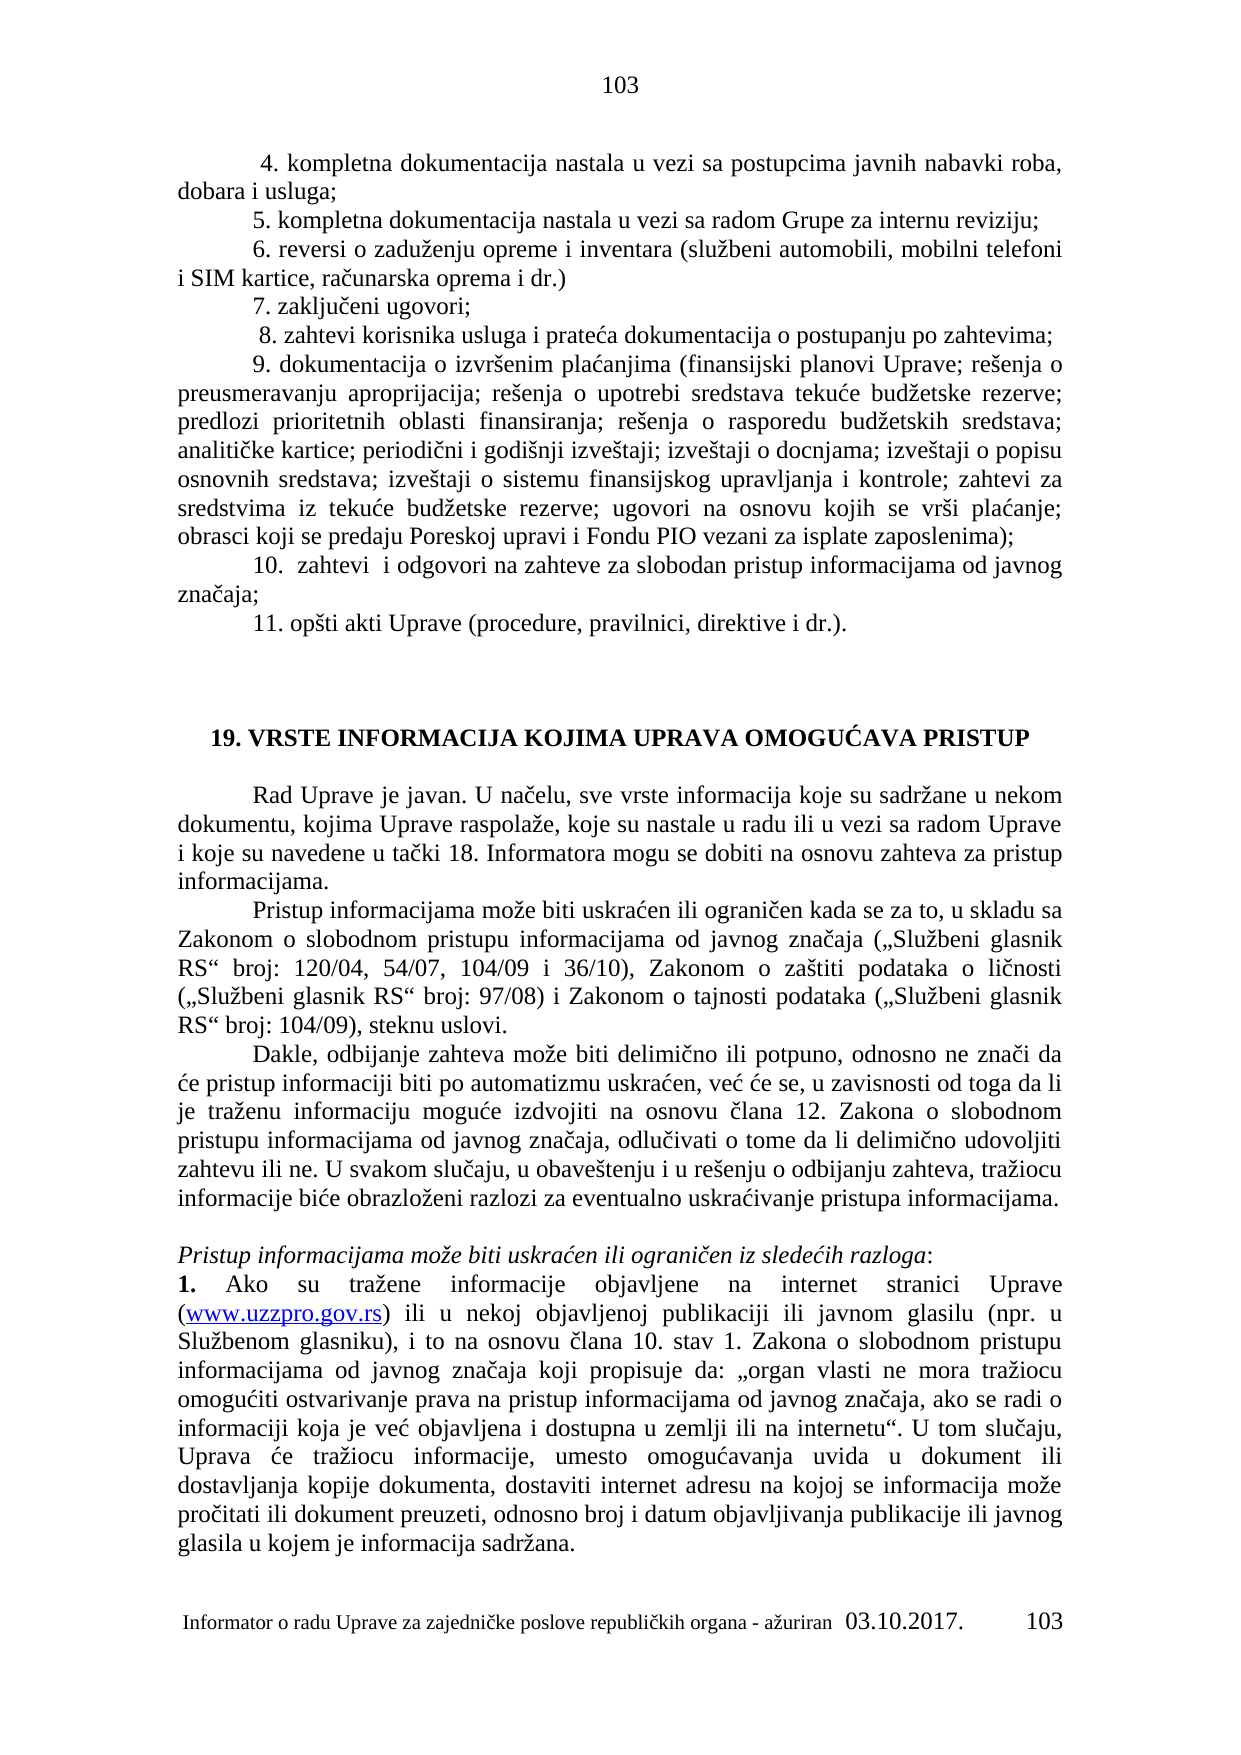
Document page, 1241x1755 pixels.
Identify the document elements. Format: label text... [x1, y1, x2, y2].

text 6. reversi o zaduženju opreme i inventara (službeni automobili, mobilni telefoni i SIM kartice, računarska oprema i dr.) [177, 234, 1063, 291]
text Pristup informacijama može biti uskraćen ili ograničen kada se za to, u skladu sa Zakonom o slobodnom pristupu informacijama od javnog značaja („Službeni glasnik RS“ broj: 120/04, 54/07, 104/09 i 36/10), Zakonom o zaštiti podataka o ličnosti („Službeni glasnik RS“ broj: 97/08) i Zakonom o tajnosti podataka („Službeni glasnik RS“ broj: 104/09), steknu uslovi. [177, 895, 1063, 1039]
text 11. opšti akti Uprave (procedure, pravilnici, direktive i dr.). [177, 608, 1063, 636]
text 8. zahtevi korisnika usluga i prateća dokumentacija o postupanju po zahtevima; [177, 320, 1063, 349]
text 7. zaklјučeni ugovori; [177, 291, 1063, 320]
text 10. zahtevi i odgovori na zahteve za slobodan pristup informacijama od javnog značaja; [177, 550, 1063, 608]
text Rad Uprave je javan. U načelu, sve vrste informacija koje su sadržane u nekom dokumentu, kojima Uprave raspolaže, koje su nastale u radu ili u vezi sa radom Uprave i koje su navedene u tački 18. Informatora mogu se dobiti na osnovu zahteva za pristup informacijama. [177, 780, 1063, 895]
text 19. VRSTE INFORMACIJA KOJIMA UPRAVA OMOGUĆAVA PRISTUP [177, 723, 1063, 751]
text 4. kompletna dokumentacija nastala u vezi sa postupcima javnih nabavki roba, dobara i usluga; [177, 148, 1063, 205]
text 1. Ako su tražene informacije objavlјene na internet stranici Uprave (www.uzzpro.gov.rs) ili u nekoj objavlјenoj publikaciji ili javnom glasilu (npr. u Službenom glasniku), i to na osnovu člana 10. stav 1. Zakona o slobodnom pristupu informacijama od javnog značaja koji propisuje da: „organ vlasti ne mora tražiocu omogućiti ostvarivanje prava na pristup informacijama od javnog značaja, ako se radi o informaciji koja je već objavlјena i dostupna u zemlјi ili na internetu“. U tom slučaju, Uprava će tražiocu informacije, umesto omogućavanja uvida u dokument ili dostavlјanja kopije dokumenta, dostaviti internet adresu na kojoj se informacija može pročitati ili dokument preuzeti, odnosno broj i datum objavlјivanja publikacije ili javnog glasila u kojem je informacija sadržana. [177, 1269, 1063, 1556]
text 5. kompletna dokumentacija nastala u vezi sa radom Grupe za internu reviziju; [177, 205, 1063, 234]
text Dakle, odbijanje zahteva može biti delimično ili potpuno, odnosno ne znači da će pristup informaciji biti po automatizmu uskraćen, već će se, u zavisnosti od toga da li je traženu informaciju moguće izdvojiti na osnovu člana 12. Zakona o slobodnom pristupu informacijama od javnog značaja, odlučivati o tome da li delimično udovolјiti zahtevu ili ne. U svakom slučaju, u obaveštenju i u rešenju o odbijanju zahteva, tražiocu informacije biće obrazloženi razlozi za eventualno uskraćivanje pristupa informacijama. [177, 1039, 1063, 1211]
text Pristup informacijama može biti uskraćen ili ograničen iz sledećih razloga: [177, 1240, 1063, 1269]
text 9. dokumentacija o izvršenim plaćanjima (finansijski planovi Uprave; rešenja o preusmeravanju aproprijacija; rešenja o upotrebi sredstava tekuće budžetske rezerve; predlozi prioritetnih oblasti finansiranja; rešenja o rasporedu budžetskih sredstava; analitičke kartice; periodični i godišnji izveštaji; izveštaji o docnjama; izveštaji o popisu osnovnih sredstava; izveštaji o sistemu finansijskog upravlјanja i kontrole; zahtevi za sredstvima iz tekuće budžetske rezerve; ugovori na osnovu kojih se vrši plaćanje; obrasci koji se predaju Poreskoj upravi i Fondu PIO vezani za isplate zaposlenima); [177, 349, 1063, 550]
